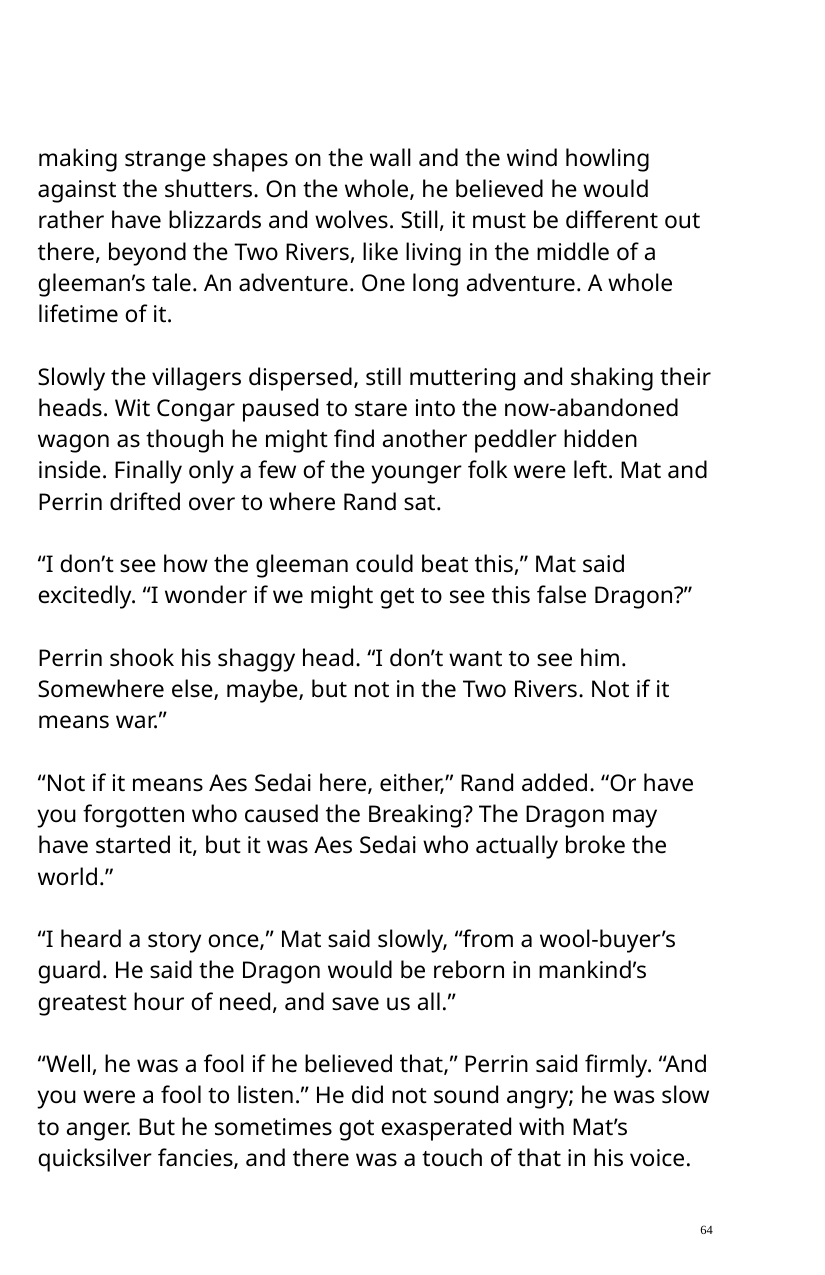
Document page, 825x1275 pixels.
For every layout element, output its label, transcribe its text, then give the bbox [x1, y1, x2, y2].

text “Not if it means Aes Sedai here, either,” Rand added. “Or have you forgotten who caused the Breaking? The Dragon may have started it, but it was Aes Sedai who actually broke the world.” [37, 767, 712, 892]
text making strange shapes on the wall and the wind howling against the shutters. On the whole, he believed he would rather have blizzards and wolves. Still, it must be different out there, beyond the Two Rivers, like living in the middle of a gleeman’s tale. An adventure. One long adventure. A whole lifetime of it. [37, 142, 712, 329]
text “I don’t see how the gleeman could beat this,” Mat said excitedly. “I wonder if we might get to see this false Dragon?” [37, 548, 712, 611]
text Slowly the villagers dispersed, still muttering and shaking their heads. Wit Congar paused to stare into the now-abandoned wagon as though he might find another peddler hidden inside. Finally only a few of the younger folk were left. Mat and Perrin drifted over to where Rand sat. [37, 361, 712, 517]
text “I heard a story once,” Mat said slowly, “from a wool-buyer’s guard. He said the Dragon would be reborn in mankind’s greatest hour of need, and save us all.” [37, 923, 712, 1017]
text “Well, he was a fool if he believed that,” Perrin said firmly. “And you were a fool to listen.” He did not sound angry; he was slow to anger. But he sometimes got exasperated with Mat’s quicksilver fancies, and there was a touch of that in his voice. [37, 1048, 712, 1173]
text Perrin shook his shaggy head. “I don’t want to see him. Somewhere else, maybe, but not in the Two Rivers. Not if it means war.” [37, 642, 712, 736]
